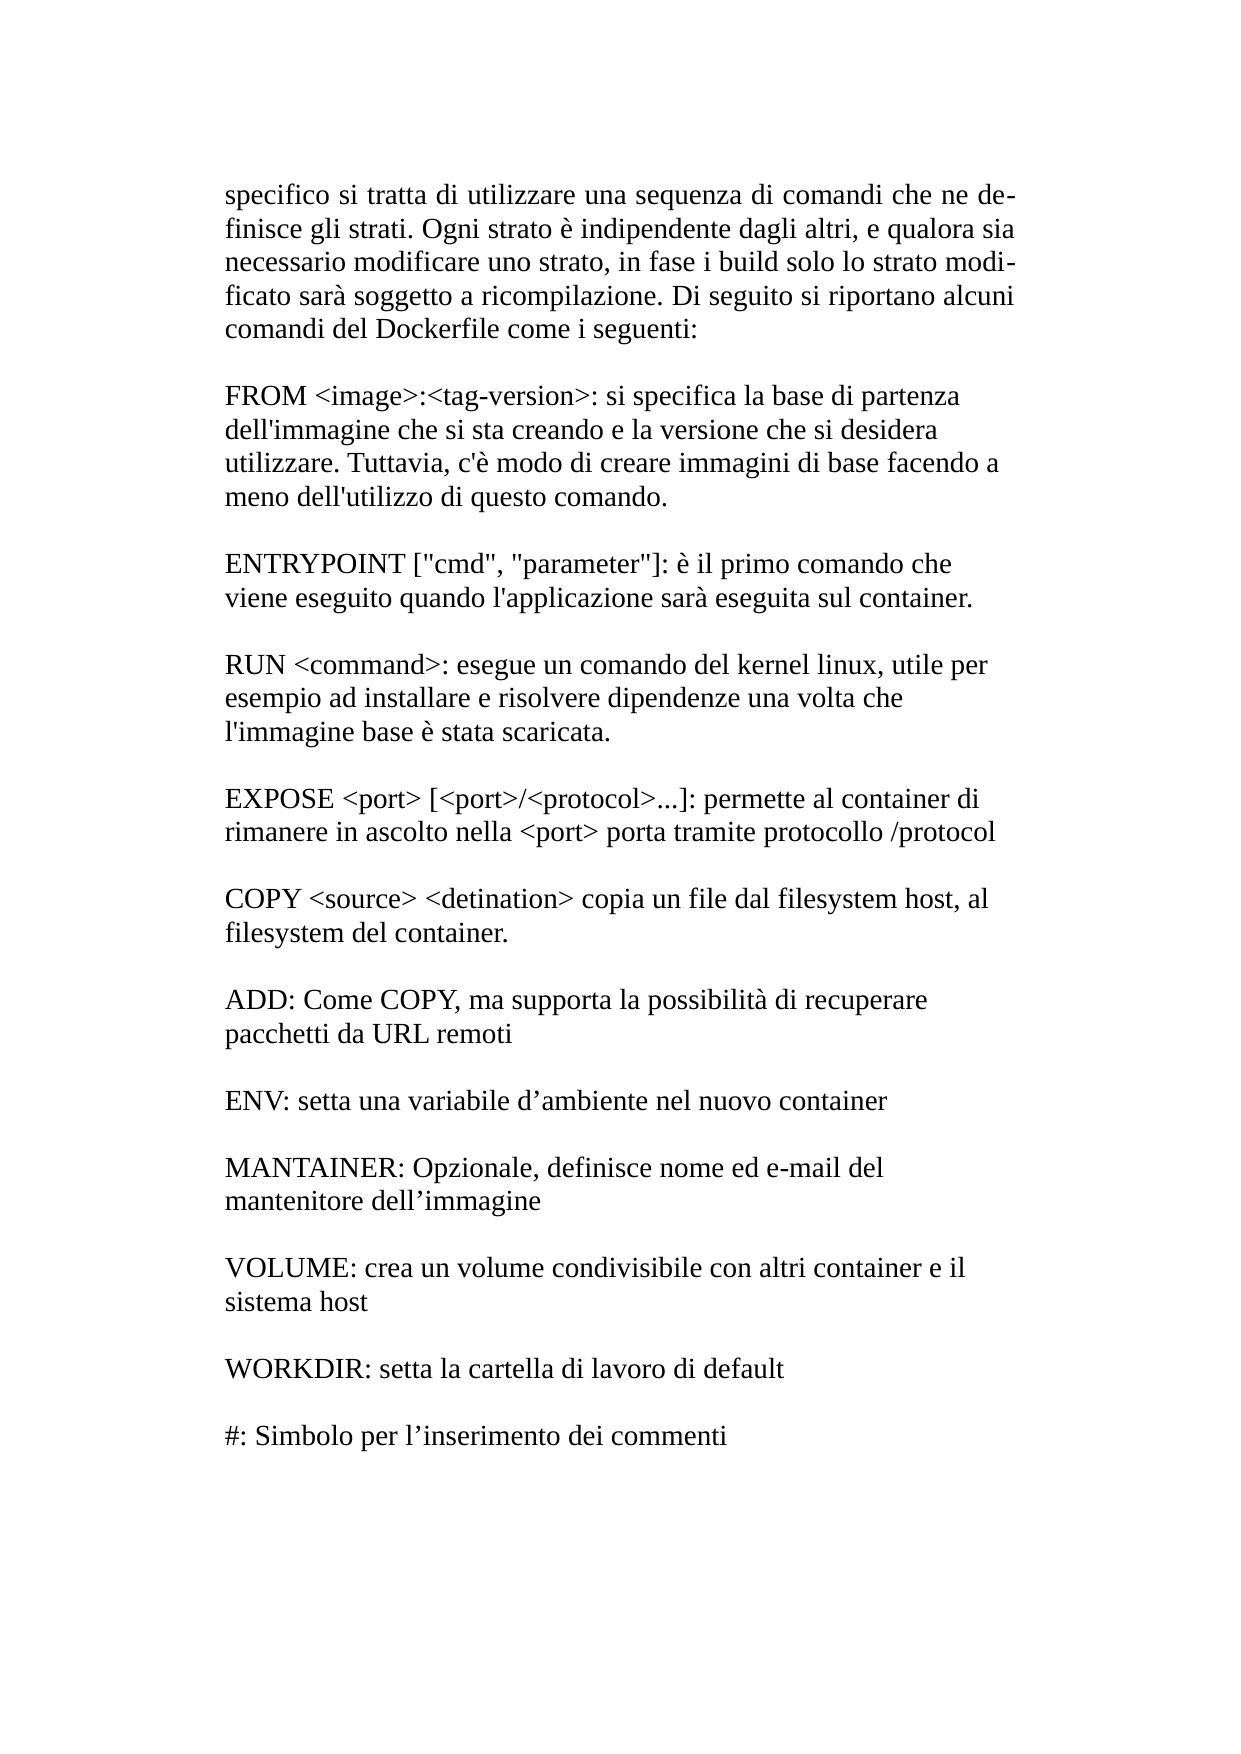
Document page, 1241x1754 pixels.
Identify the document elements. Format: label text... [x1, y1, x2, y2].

text MANTAINER: Opzionale, definisce nome ed e-mail del mantenitore dell’immagine [224, 1150, 1016, 1217]
text specifico si tratta di utilizzare una sequenza di comandi che ne de­finisce gli strati. Ogni strato è indipendente dagli altri, e qualora sia necessario modificare uno strato, in fase i build solo lo strato modi­ficato sarà soggetto a ricompilazione. Di seguito si riportano alcuni comandi del Dockerfile come i seguenti: [224, 177, 1016, 345]
text ADD: Come COPY, ma supporta la possibilità di recuperare pacchetti da URL remoti [224, 982, 1016, 1049]
text VOLUME: crea un volume condivisibile con altri container e il sistema host [224, 1251, 1016, 1318]
text ENTRYPOINT ["cmd", "parameter"]: è il primo comando che viene eseguito quando l'applicazione sarà eseguita sul container. [224, 546, 1016, 613]
text COPY <source> <detination> copia un file dal filesystem host, al filesystem del container. [224, 882, 1016, 949]
text RUN <command>: esegue un comando del kernel linux, utile per esempio ad installare e risolvere dipendenze una volta che l'immagine base è stata scaricata. [224, 647, 1016, 747]
text FROM <image>:<tag-version>: si specifica la base di partenza dell'immagine che si sta creando e la versione che si desidera utilizzare. Tuttavia, c'è modo di creare immagini di base facendo a meno dell'utilizzo di questo comando. [224, 378, 1016, 513]
text ENV: setta una variabile d’ambiente nel nuovo container [224, 1083, 1016, 1116]
text EXPOSE <port> [<port>/<protocol>...]: permette al container di rimanere in ascolto nella <port> porta tramite protocollo /protocol [224, 781, 1016, 848]
text WORKDIR: setta la cartella di lavoro di default [224, 1351, 1016, 1385]
text #: Simbolo per l’inserimento dei commenti [224, 1418, 1016, 1452]
